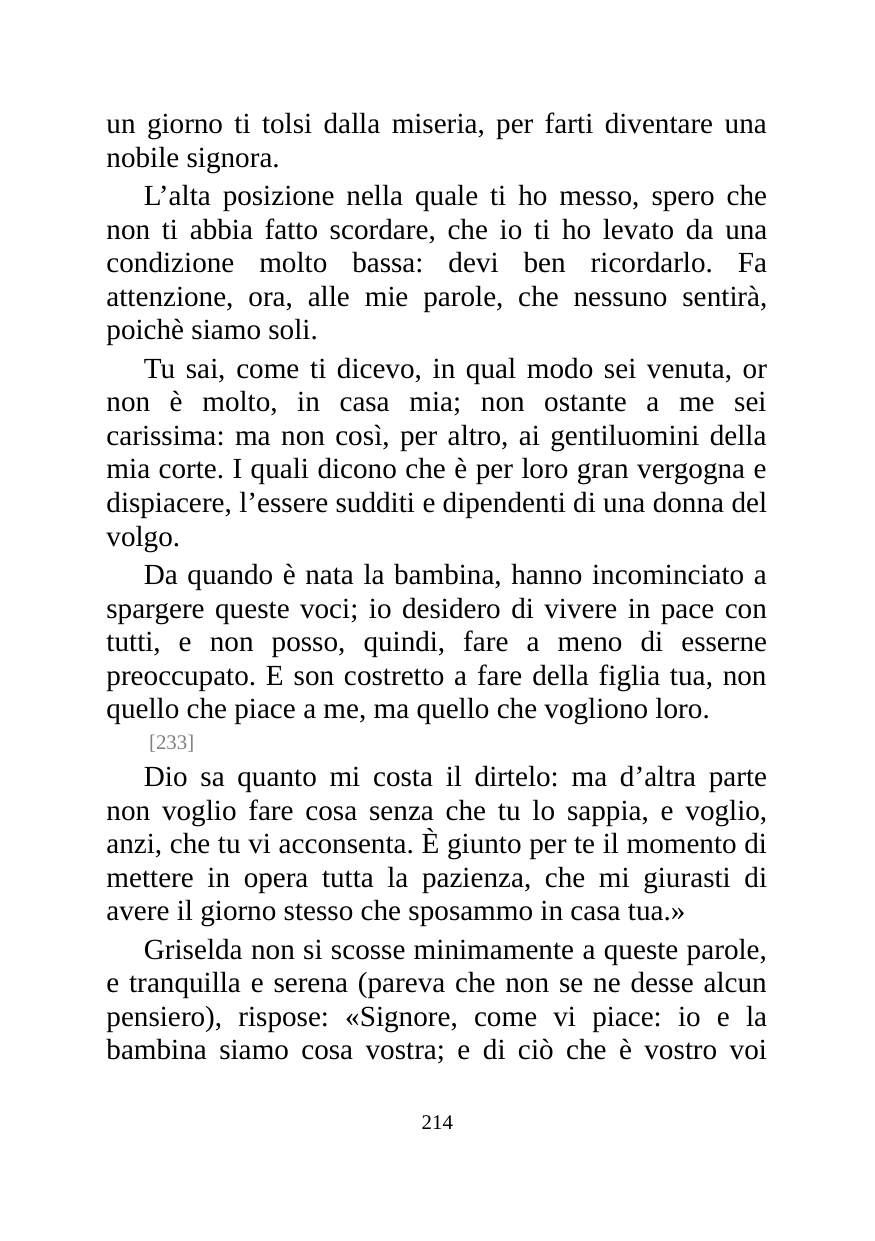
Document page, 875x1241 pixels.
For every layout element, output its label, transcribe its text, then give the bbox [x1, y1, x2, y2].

text Da quando è nata la bambina, hanno incominciato a spargere queste voci; io desidero di vivere in pace con tutti, e non posso, quindi, fare a meno di esserne preoccupato. E son costretto a fare della figlia tua, non quello che piace a me, ma quello che vogliono loro. [106, 557, 768, 725]
text Tu sai, come ti dicevo, in qual modo sei venuta, or non è molto, in casa mia; non ostante a me sei carissima: ma non così, per altro, ai gentiluomini della mia corte. I quali dicono che è per loro gran vergogna e dispiacere, l’essere sudditi e dipendenti di una donna del volgo. [106, 351, 768, 552]
text Dio sa quanto mi costa il dirtelo: ma d’altra parte non voglio fare cosa senza che tu lo sappia, e voglio, anzi, che tu vi acconsenta. È giunto per te il momento di mettere in opera tutta la pazienza, che mi giurasti di avere il giorno stesso che sposammo in casa tua.» [106, 759, 768, 927]
text Griselda non si scosse minimamente a queste parole, e tranquilla e serena (pareva che non se ne desse alcun pensiero), rispose: «Signore, come vi piace: io e la bambina siamo cosa vostra; e di ciò che è vostro voi [106, 932, 768, 1066]
text [233] [106, 730, 768, 754]
text un giorno ti tolsi dalla miseria, per farti diventare una nobile signora. [106, 106, 768, 173]
text L’alta posizione nella quale ti ho messo, spero che non ti abbia fatto scordare, che io ti ho levato da una condizione molto bassa: devi ben ricordarlo. Fa attenzione, ora, alle mie parole, che nessuno sentirà, poichè siamo soli. [106, 178, 768, 346]
